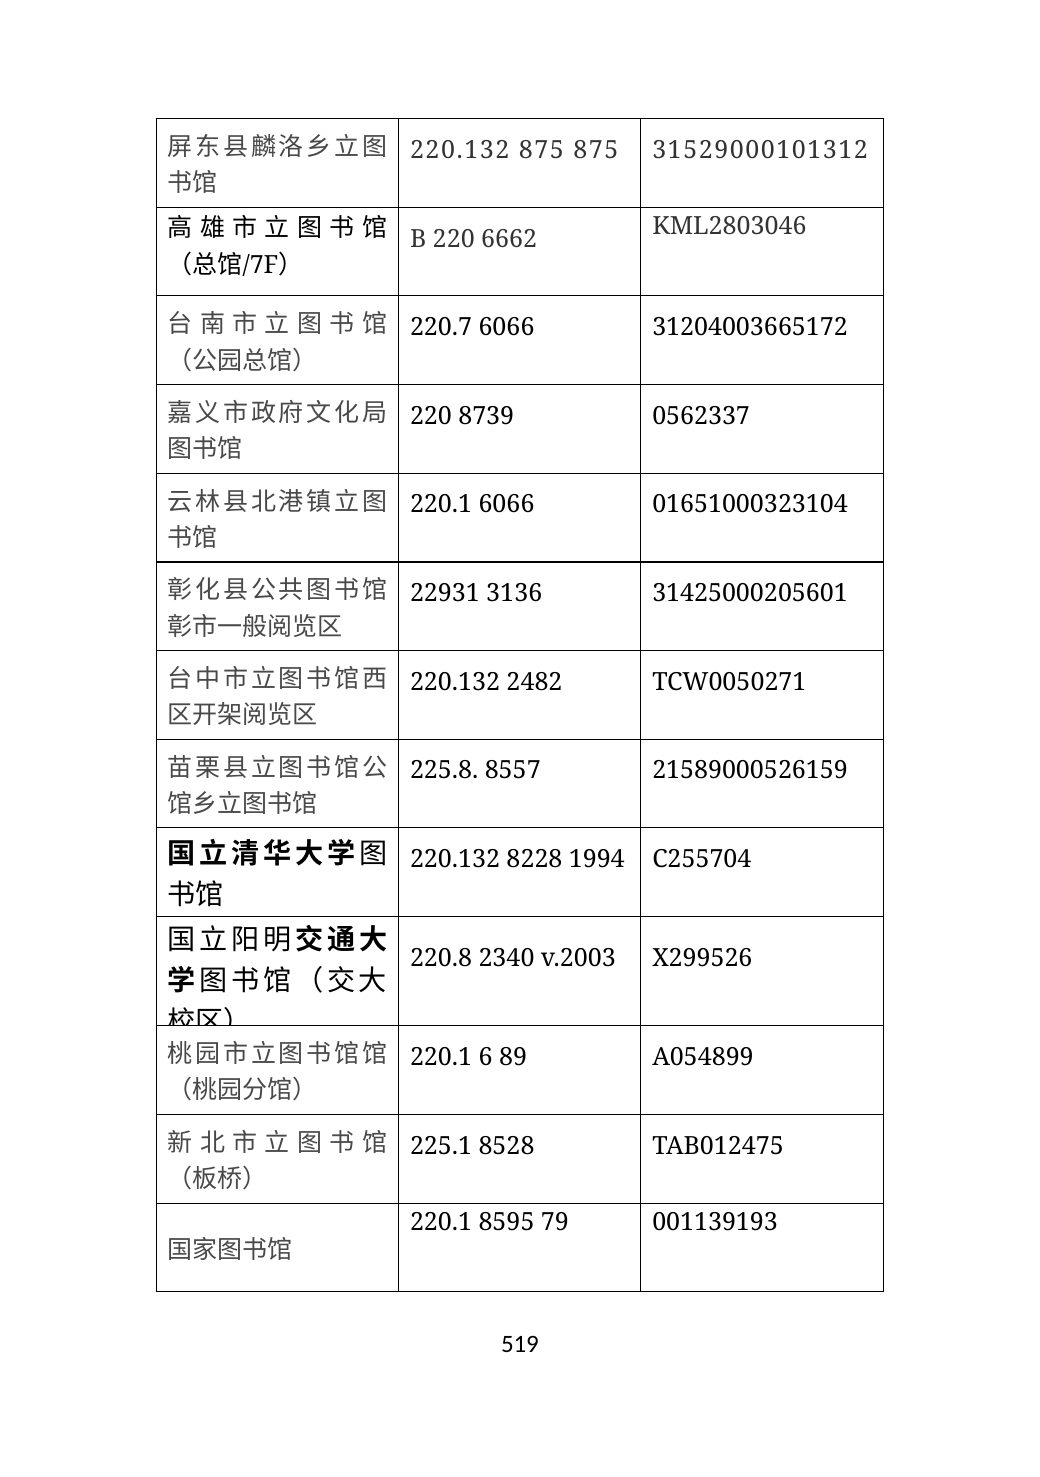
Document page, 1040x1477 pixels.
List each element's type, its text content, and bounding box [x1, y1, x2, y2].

table_cell X299526 [641, 917, 883, 1025]
table_cell 225.8. 8557 [399, 740, 640, 827]
table_cell A054899 [641, 1026, 883, 1114]
table_cell 苗栗县立图书馆公馆乡立图书馆 [157, 740, 398, 827]
table_cell 220.1 8595 79 [399, 1204, 640, 1291]
table_cell KML2803046 [641, 208, 883, 295]
table_cell 31425000205601 [641, 563, 883, 650]
table_cell 桃园市立图书馆馆（桃园分馆） [157, 1026, 398, 1114]
table_cell 彰化县公共图书馆彰市一般阅览区 [157, 563, 398, 650]
table_cell 国立阳明交通大学图书馆（交大校区） [157, 917, 398, 1025]
table_cell 国立清华大学图书馆 [157, 828, 398, 916]
table_cell TAB012475 [641, 1115, 883, 1202]
table_cell 31204003665172 [641, 296, 883, 384]
table_cell 屏东县麟洛乡立图书馆 [157, 119, 398, 207]
table_cell B 220 6662 [399, 208, 640, 295]
table_cell 高雄市立图书馆（总馆/7F） [157, 208, 398, 295]
table_cell 220.132 2482 [399, 651, 640, 739]
table_cell 001139193 [641, 1204, 883, 1291]
table_cell 220.8 2340 v.2003 [399, 917, 640, 1025]
table_cell 台南市立图书馆（公园总馆） [157, 296, 398, 384]
table_cell 云林县北港镇立图书馆 [157, 474, 398, 561]
table_cell 220.132 8228 1994 [399, 828, 640, 916]
table_cell 220.132 875 875 [399, 119, 640, 207]
table_cell 22931 3136 [399, 563, 640, 650]
table_cell 220.1 6 89 [399, 1026, 640, 1114]
table_cell 01651000323104 [641, 474, 883, 561]
table_cell 31529000101312 [641, 119, 883, 207]
table_cell 220.1 6066 [399, 474, 640, 561]
table_cell 嘉义市政府文化局图书馆 [157, 385, 398, 473]
table_cell 220 8739 [399, 385, 640, 473]
table_cell 21589000526159 [641, 740, 883, 827]
table_cell 225.1 8528 [399, 1115, 640, 1202]
table_cell TCW0050271 [641, 651, 883, 739]
table_cell 国家图书馆 [157, 1204, 398, 1291]
table_cell 0562337 [641, 385, 883, 473]
table_cell 台中市立图书馆西区开架阅览区 [157, 651, 398, 739]
table_cell 新北市立图书馆（板桥） [157, 1115, 398, 1202]
table_cell 220.7 6066 [399, 296, 640, 384]
table_cell C255704 [641, 828, 883, 916]
